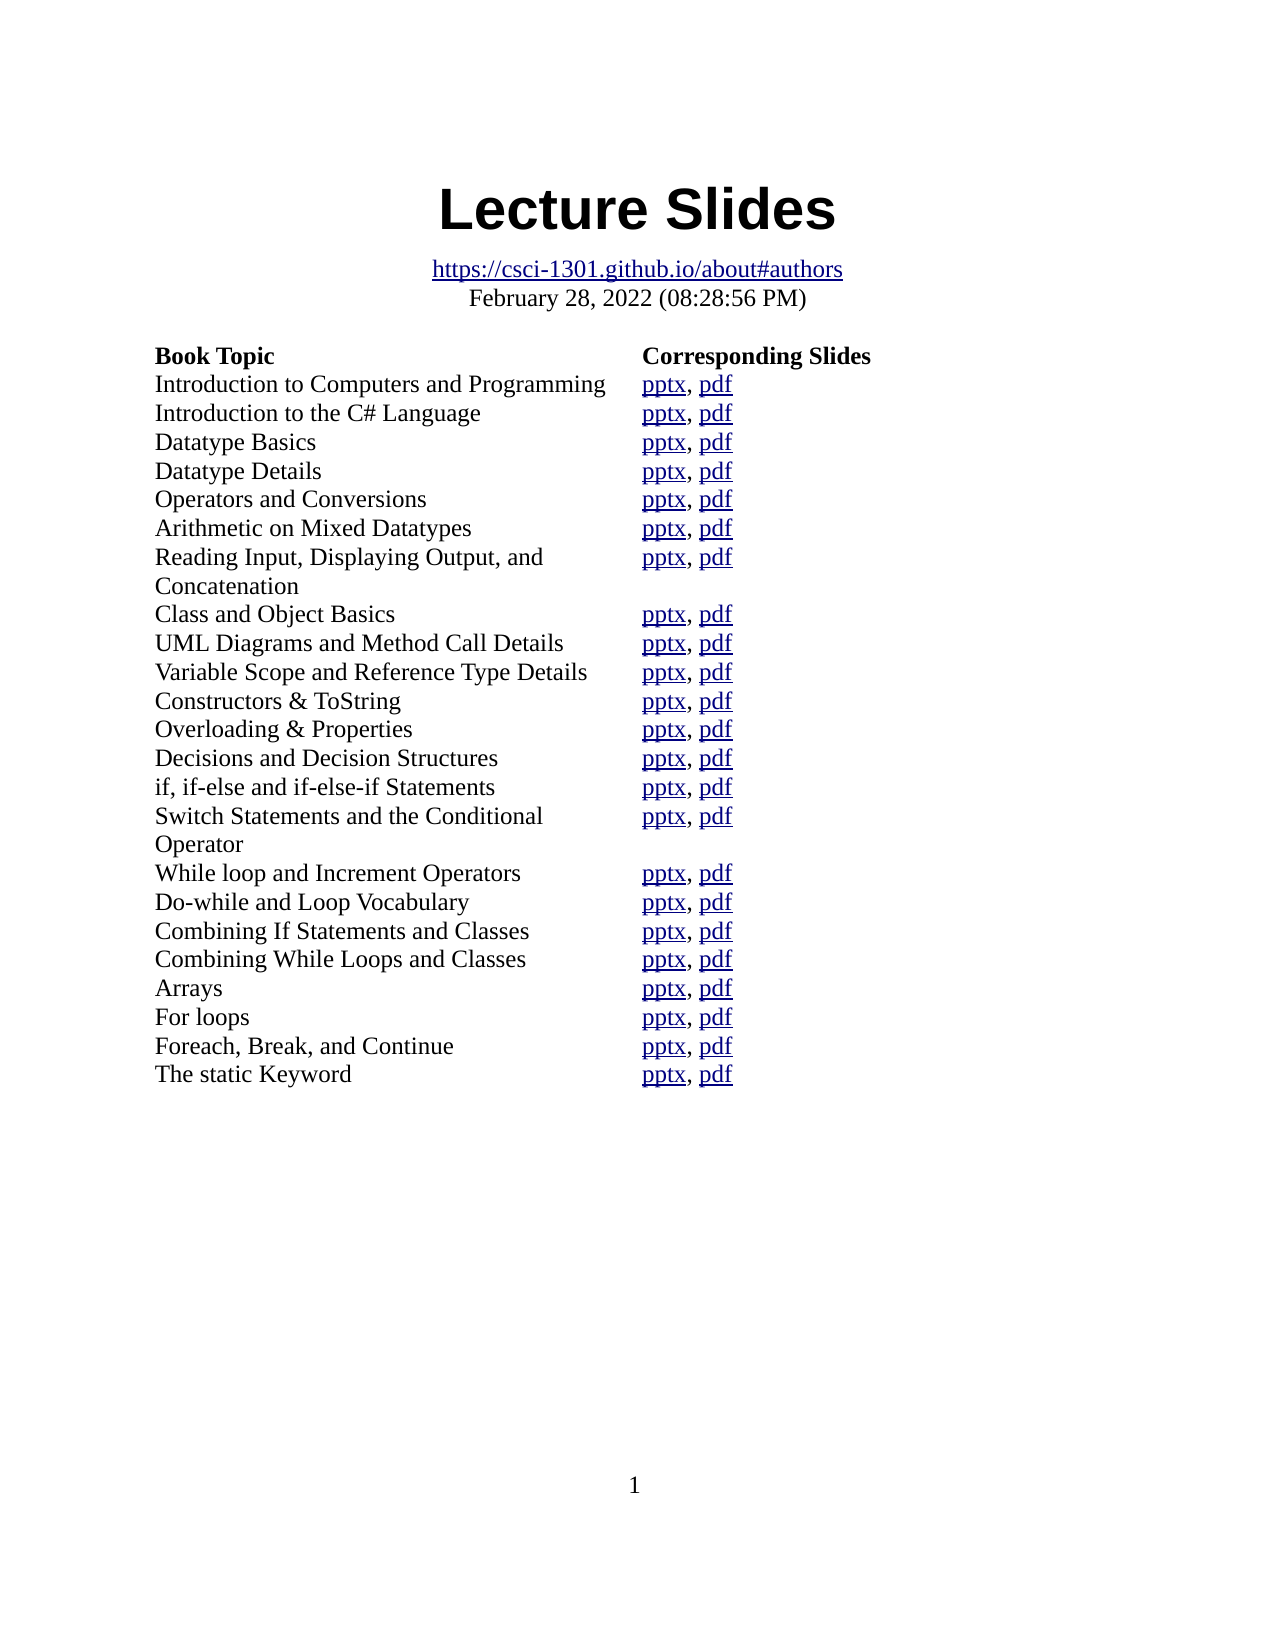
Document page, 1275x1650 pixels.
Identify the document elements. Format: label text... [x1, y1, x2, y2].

table_cell pptx, pdf [638, 973, 1125, 1002]
table_cell pptx, pdf [638, 600, 1125, 628]
table_cell pptx, pdf [638, 858, 1125, 887]
table_cell Class and Object Basics [150, 600, 637, 628]
table_cell pptx, pdf [638, 370, 1125, 398]
table_cell pptx, pdf [638, 686, 1125, 714]
table_cell Switch Statements and the Conditional Operator [150, 801, 637, 858]
table_cell pptx, pdf [638, 456, 1125, 484]
text February 28, 2022 (08:28:56 PM) [150, 283, 1125, 312]
table_cell pptx, pdf [638, 772, 1125, 801]
table_cell UML Diagrams and Method Call Details [150, 628, 637, 657]
table_cell The static Keyword [150, 1060, 637, 1088]
table_cell pptx, pdf [638, 1060, 1125, 1088]
table_cell Constructors & ToString [150, 686, 637, 714]
table_header Book Topic [150, 341, 637, 369]
table_cell pptx, pdf [638, 485, 1125, 513]
table_cell Decisions and Decision Structures [150, 743, 637, 772]
table_cell pptx, pdf [638, 887, 1125, 916]
table_cell pptx, pdf [638, 542, 1125, 599]
table_cell pptx, pdf [638, 1002, 1125, 1031]
table_cell if, if-else and if-else-if Statements [150, 772, 637, 801]
table_cell Variable Scope and Reference Type Details [150, 657, 637, 686]
table_cell Introduction to the C# Language [150, 398, 637, 427]
table_cell pptx, pdf [638, 1031, 1125, 1059]
table_cell Operators and Conversions [150, 485, 637, 513]
text https://csci-1301.github.io/about#authors [150, 254, 1125, 283]
table_cell pptx, pdf [638, 945, 1125, 973]
table_cell Arithmetic on Mixed Datatypes [150, 513, 637, 542]
title Lecture Slides [150, 175, 1125, 242]
table_cell Foreach, Break, and Continue [150, 1031, 637, 1059]
table_cell pptx, pdf [638, 916, 1125, 944]
table_cell pptx, pdf [638, 427, 1125, 456]
table_cell Arrays [150, 973, 637, 1002]
table_cell Introduction to Computers and Programming [150, 370, 637, 398]
table_header Corresponding Slides [638, 341, 1125, 369]
table_cell While loop and Increment Operators [150, 858, 637, 887]
table_cell For loops [150, 1002, 637, 1031]
table_cell pptx, pdf [638, 513, 1125, 542]
table_cell Datatype Details [150, 456, 637, 484]
table_cell Reading Input, Displaying Output, and Concatenation [150, 542, 637, 599]
table_cell Combining While Loops and Classes [150, 945, 637, 973]
table_cell Do-while and Loop Vocabulary [150, 887, 637, 916]
table_cell Datatype Basics [150, 427, 637, 456]
table_cell pptx, pdf [638, 657, 1125, 686]
table_cell pptx, pdf [638, 398, 1125, 427]
table_cell Overloading & Properties [150, 715, 637, 743]
table_cell pptx, pdf [638, 743, 1125, 772]
table_cell pptx, pdf [638, 801, 1125, 858]
table_cell Combining If Statements and Classes [150, 916, 637, 944]
table_cell pptx, pdf [638, 628, 1125, 657]
table_cell pptx, pdf [638, 715, 1125, 743]
